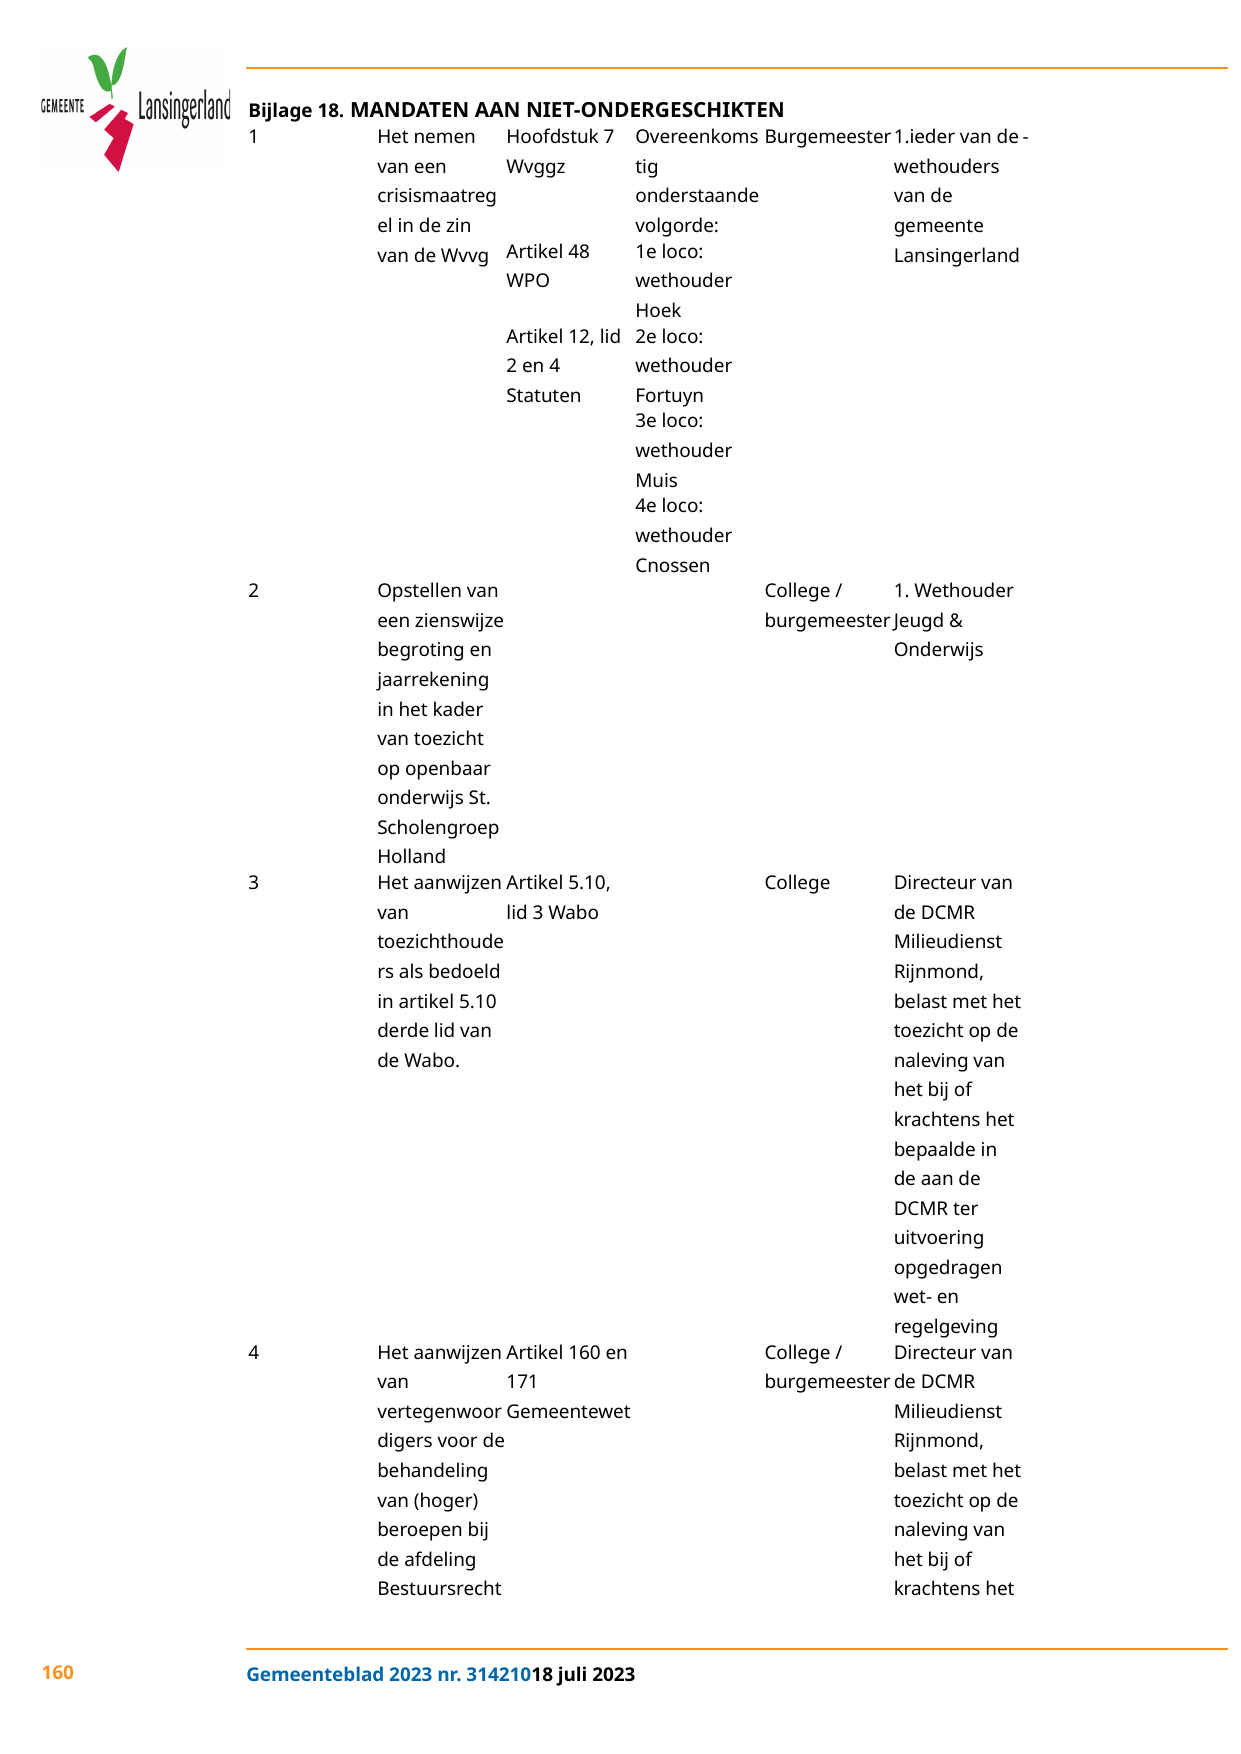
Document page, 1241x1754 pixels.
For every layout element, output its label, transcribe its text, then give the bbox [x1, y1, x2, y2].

table_header Hoofdstuk 7 Wvggz [506, 124, 635, 238]
table_cell Artikel 160 en 171 Gemeentewet [506, 1339, 635, 1601]
table_cell Directeur van de DCMR Milieudienst Rijnmond, belast met het toezicht op de naleving van het bij of krachtens het bepaalde in de aan de DCMR ter uitvoering opgedragen wet- en regelgeving [894, 870, 1022, 1339]
table_header Burgemeester [764, 124, 893, 577]
table_cell [506, 578, 635, 869]
table_header Het nemen van een crisismaatregel in de zin van de Wvvg [377, 124, 506, 577]
table_cell 2 [248, 578, 377, 869]
table_cell Artikel 5.10, lid 3 Wabo [506, 870, 635, 1339]
table_cell Artikel 12, lid 2 en 4 Statuten [506, 323, 635, 577]
table_cell 4e loco: wethouder Cnossen [635, 493, 764, 577]
table_cell College / burgemeester [764, 578, 893, 869]
table_cell [1023, 578, 1152, 869]
table_cell [1023, 870, 1152, 1339]
table_header 1 [248, 124, 377, 577]
table_cell [635, 870, 764, 1339]
table_cell 3e loco: wethouder Muis [635, 408, 764, 493]
table_cell 2e loco: wethouder Fortuyn [635, 323, 764, 408]
table_header 1.ieder van de wethouders van de gemeente Lansingerland [894, 124, 1022, 577]
table_cell [635, 578, 764, 869]
table_cell 4 [248, 1339, 377, 1601]
table_cell Het aanwijzen van vertegenwoordigers voor de behandeling van (hoger) beroepen bij de afdeling Bestuursrecht [377, 1339, 506, 1601]
text Bijlage 18. MANDATEN AAN NIET-ONDERGESCHIKTEN [248, 95, 1152, 123]
table_cell [635, 1339, 764, 1601]
table_cell 1e loco: wethouder Hoek [635, 238, 764, 323]
table_cell [1023, 1339, 1152, 1601]
table_cell 3 [248, 870, 377, 1339]
table_cell College / burgemeester [764, 1339, 893, 1601]
table_cell College [764, 870, 893, 1339]
table_header - [1023, 124, 1152, 577]
table_cell Directeur van de DCMR Milieudienst Rijnmond, belast met het toezicht op de naleving van het bij of krachtens het [894, 1339, 1022, 1601]
table_cell Opstellen van een zienswijze begroting en jaarrekening in het kader van toezicht op openbaar onderwijs St. Scholengroep Holland [377, 578, 506, 869]
table_cell Het aanwijzen van toezichthouders als bedoeld in artikel 5.10 derde lid van de Wabo. [377, 870, 506, 1339]
table_cell Artikel 48 WPO [506, 238, 635, 323]
table_cell 1. Wethouder Jeugd & Onderwijs [894, 578, 1022, 869]
picture [41, 47, 231, 172]
table_header Overeenkomstig onderstaande volgorde: [635, 124, 764, 238]
